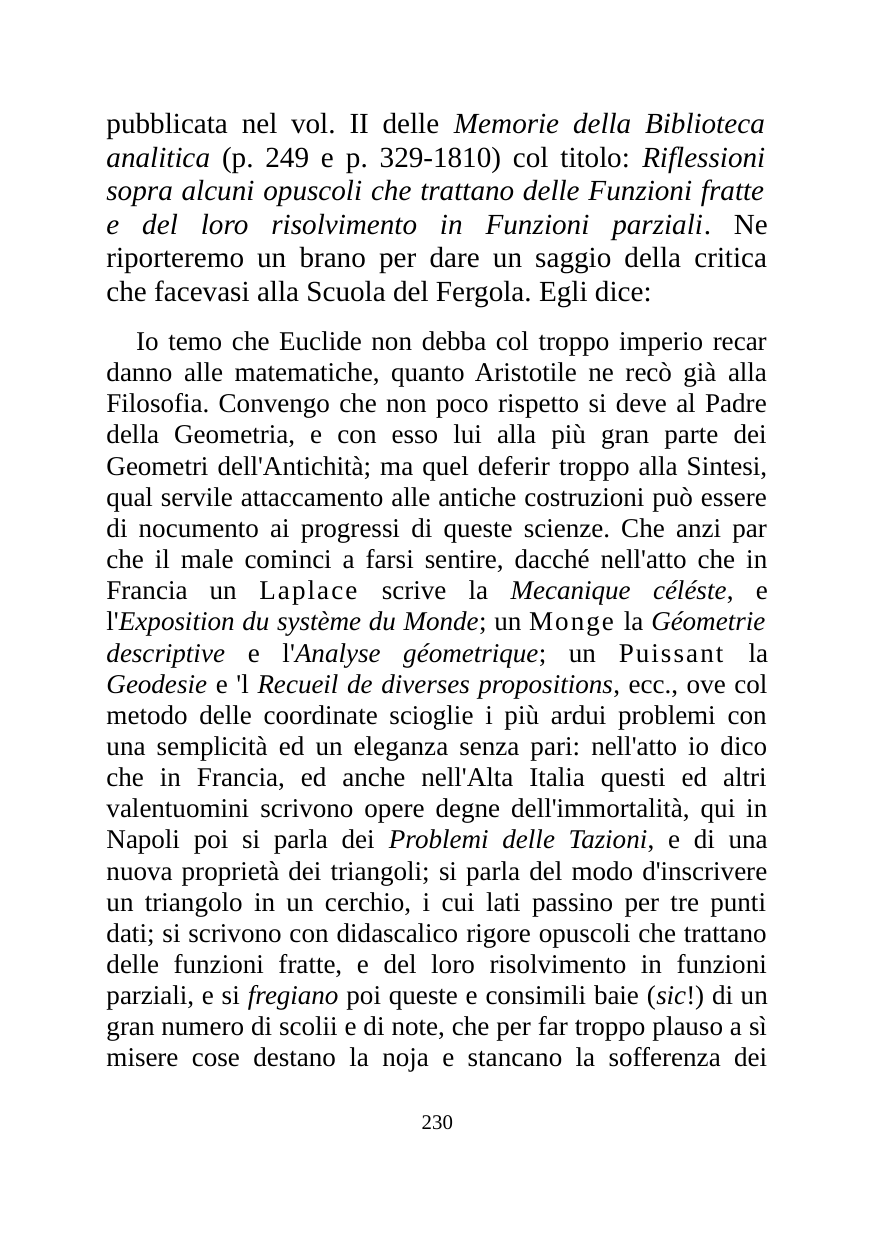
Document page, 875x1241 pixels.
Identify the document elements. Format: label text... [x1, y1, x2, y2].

text Io temo che Euclide non debba col troppo imperio recar danno alle matematiche, quanto Aristotile ne recò già alla Filosofia. Convengo che non poco rispetto si deve al Padre della Geometria, e con esso lui alla più gran parte dei Geometri dell'Antichità; ma quel deferir troppo alla Sintesi, qual servile attaccamento alle antiche costruzioni può essere di nocumento ai progressi di queste scienze. Che anzi par che il male cominci a farsi sentire, dacché nell'atto che in Francia un Laplace scrive la Mecanique céléste, e l'Exposition du système du Monde; un Monge la Géometrie descriptive e l'Analyse géometrique; un Puissant la Geodesie e 'l Recueil de diverses propositions, ecc., ove col metodo delle coordinate scioglie i più ardui problemi con una semplicità ed un eleganza senza pari: nell'atto io dico che in Francia, ed anche nell'Alta Italia questi ed altri valentuomini scrivono opere degne dell'immortalità, qui in Napoli poi si parla dei Problemi delle Tazioni, e di una nuova proprietà dei triangoli; si parla del modo d'inscrivere un triangolo in un cerchio, i cui lati passino per tre punti dati; si scrivono con didascalico rigore opuscoli che trattano delle funzioni fratte, e del loro risolvimento in funzioni parziali, e si fregiano poi queste e consimili baie (sic!) di un gran numero di scolii e di note, che per far troppo plauso a sì misere cose destano la noja e stancano la sofferenza dei [106, 325, 768, 1073]
text pubblicata nel vol. II delle Memorie della Biblioteca analitica (p. 249 e p. 329-1810) col titolo: Riflessioni sopra alcuni opuscoli che trattano delle Funzioni fratte e del loro risolvimento in Funzioni parziali. Ne riporteremo un brano per dare un saggio della critica che facevasi alla Scuola del Fergola. Egli dice: [106, 106, 768, 307]
